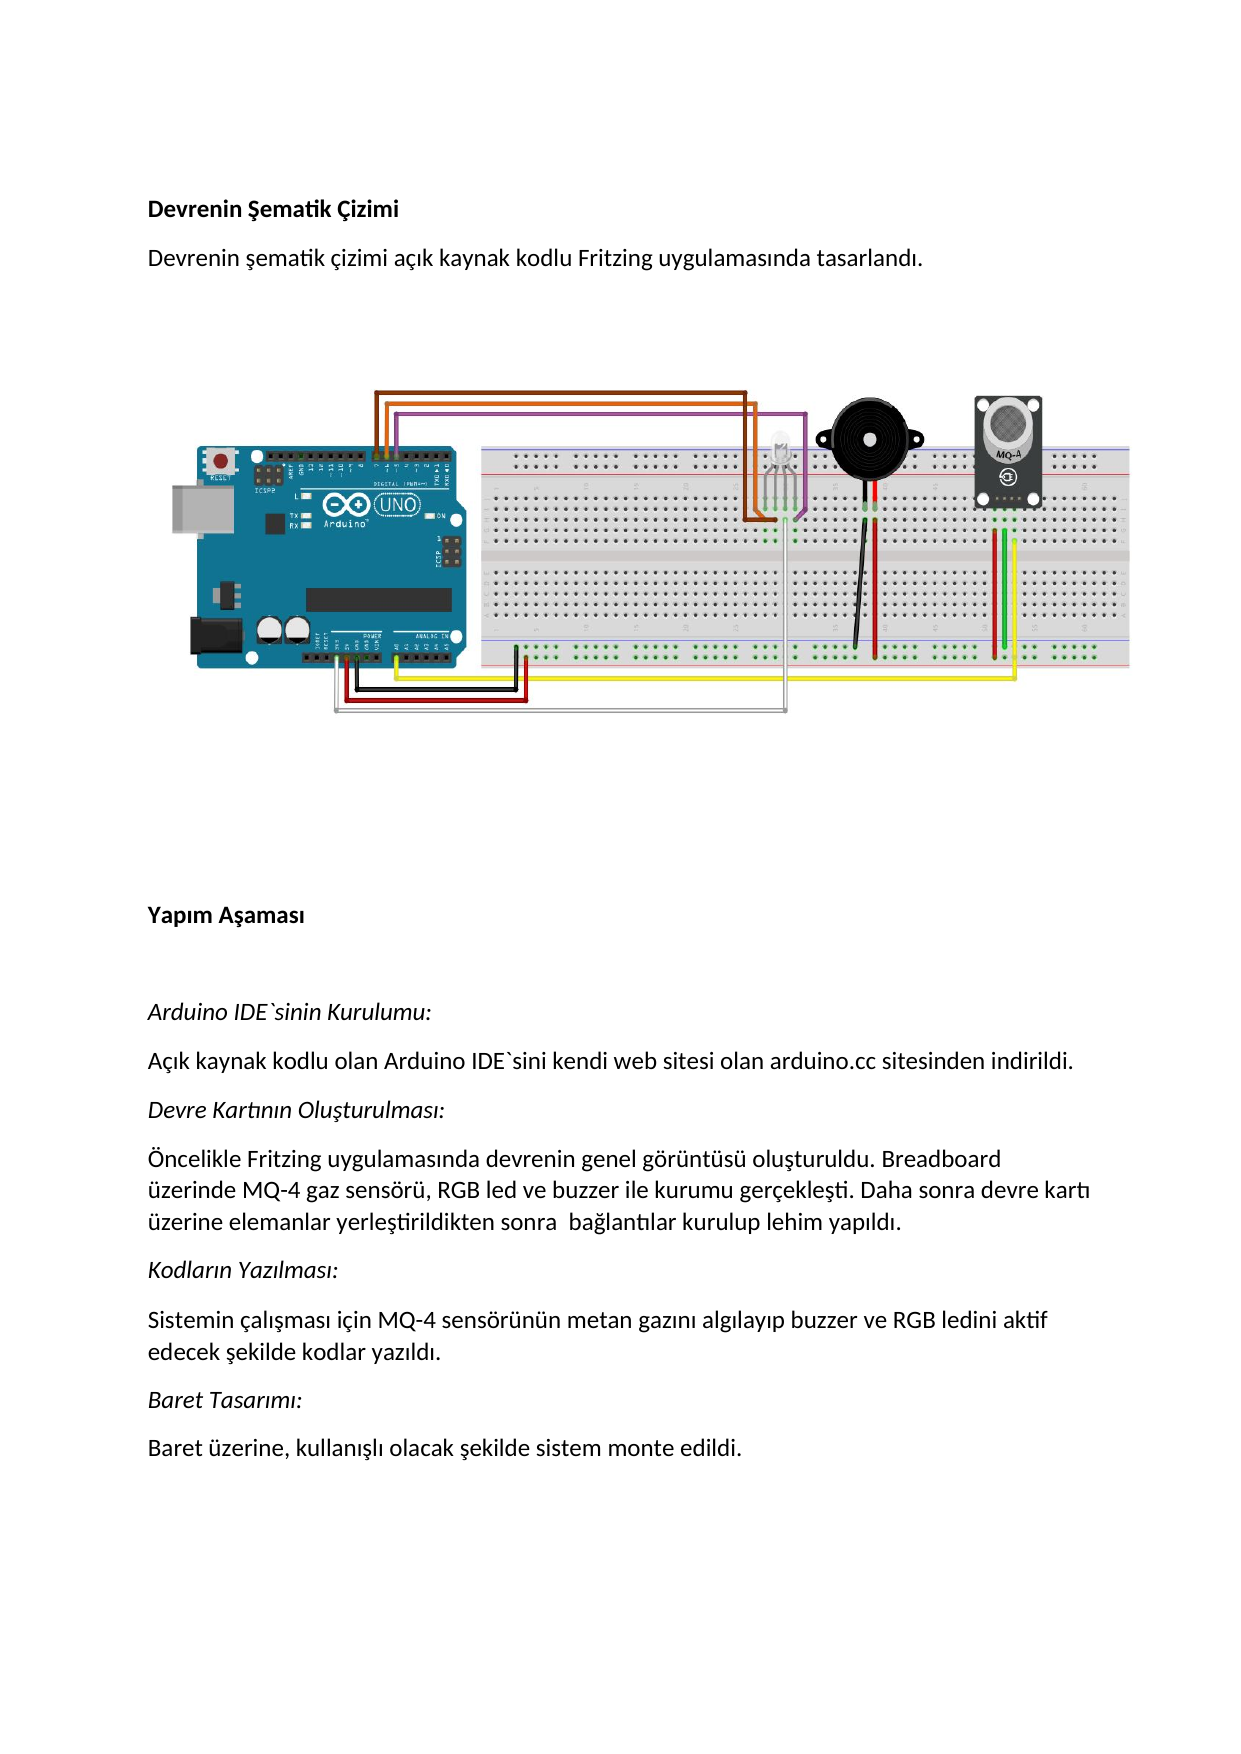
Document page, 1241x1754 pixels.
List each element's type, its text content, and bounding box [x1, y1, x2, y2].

text Arduino IDE`sinin Kurulumu: [148, 996, 1093, 1027]
text Açık kaynak kodlu olan Arduino IDE`sini kendi web sitesi olan arduino.cc sitesinden indirildi. [148, 1045, 1093, 1076]
text Kodların Yazılması: [148, 1255, 1093, 1285]
text Devre Kartının Oluşturulması: [148, 1094, 1093, 1124]
text Öncelikle Fritzing uygulamasında devrenin genel görüntüsü oluşturuldu. Breadboard üzerinde MQ-4 gaz sensörü, RGB led ve buzzer ile kurumu gerçekleşti. Daha sonra devre kartı üzerine elemanlar yerleştirildikten sonra bağlantılar kurulup lehim yapıldı. [148, 1143, 1093, 1237]
text Yapım Aşaması [148, 899, 1093, 930]
text Devrenin şematik çizimi açık kaynak kodlu Fritzing uygulamasında tasarlandı. [148, 242, 1093, 272]
text Baret üzerine, kullanışlı olacak şekilde sistem monte edildi. [148, 1432, 1093, 1463]
text Baret Tasarımı: [148, 1384, 1093, 1414]
text Sistemin çalışması için MQ-4 sensörünün metan gazını algılayıp buzzer ve RGB ledini aktif edecek şekilde kodlar yazıldı. [148, 1304, 1093, 1366]
text Devrenin Şematik Çizimi [148, 193, 1093, 224]
